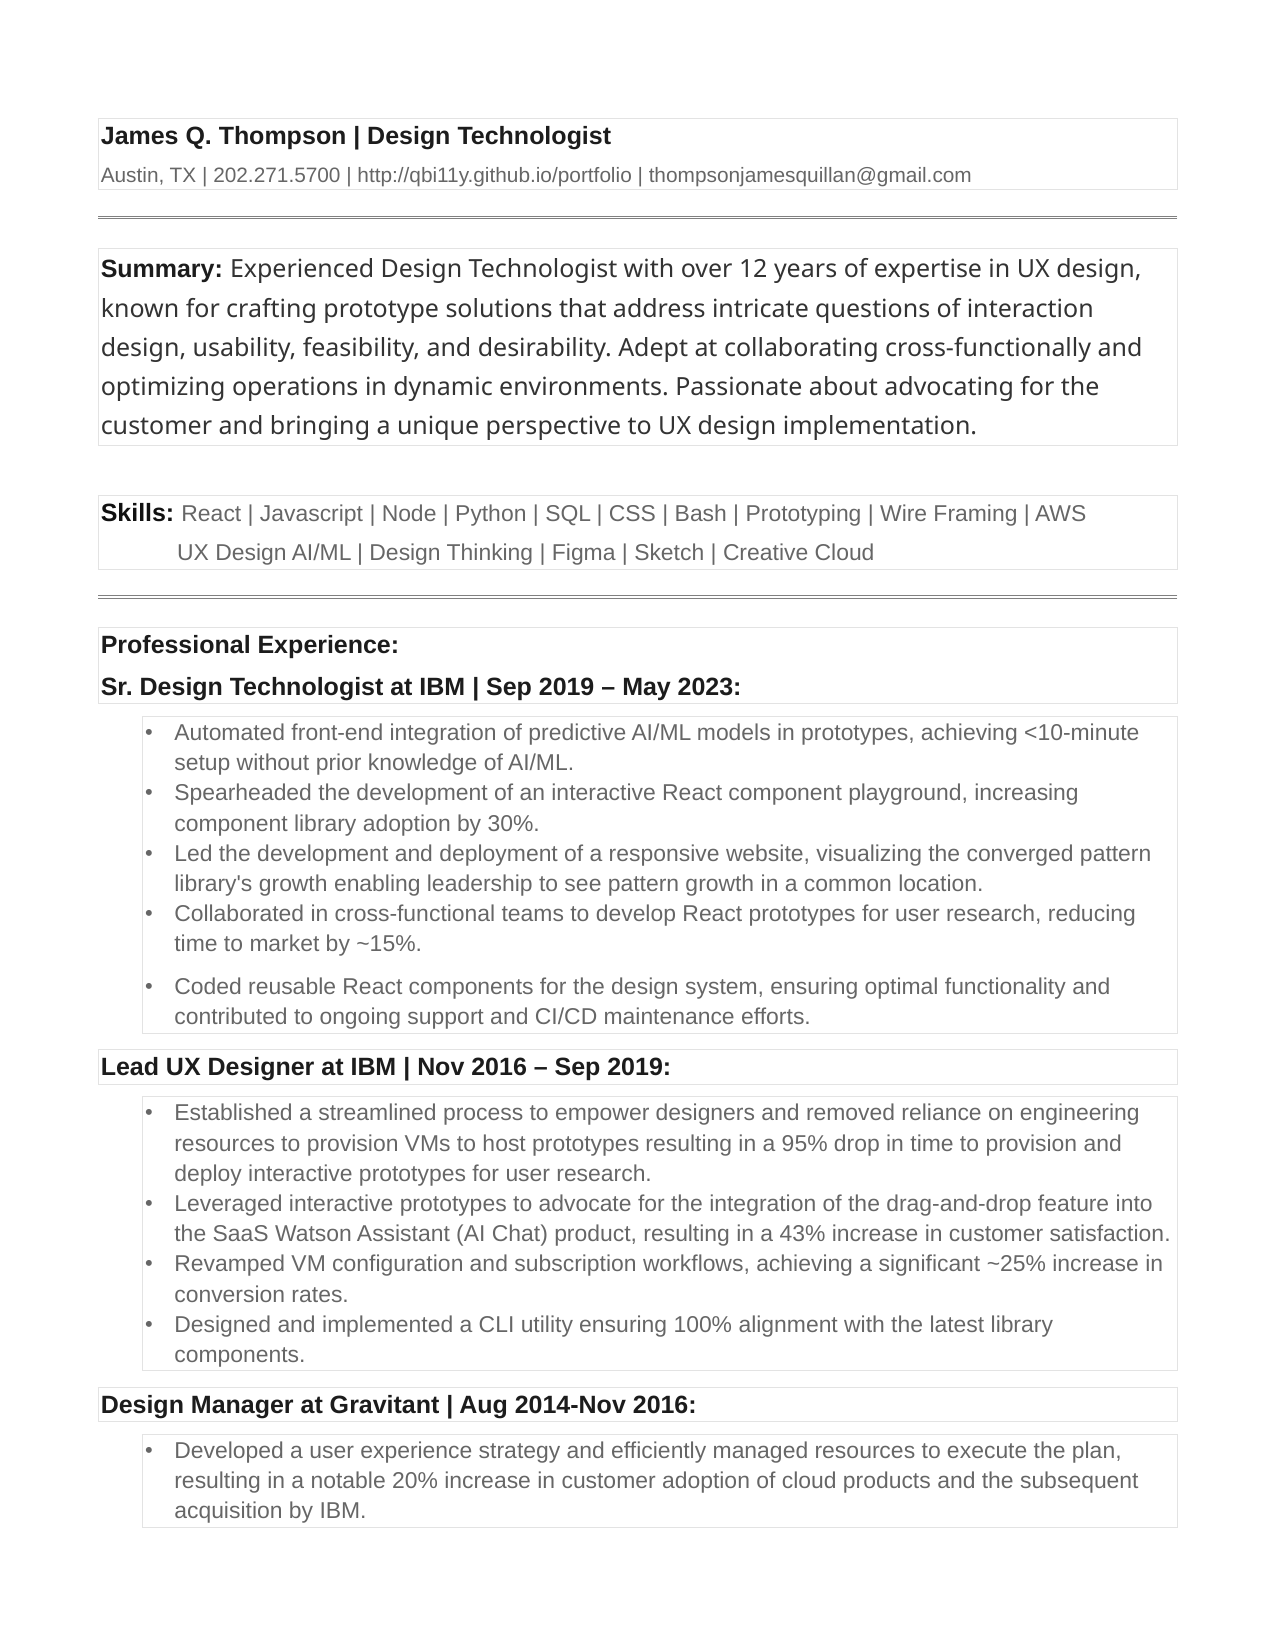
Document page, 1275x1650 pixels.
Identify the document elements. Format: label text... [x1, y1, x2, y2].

text James Q. Thompson | Design Technologist [99, 119, 1177, 150]
list Leveraged interactive prototypes to advocate for the integration of the drag-and-drop feature into the SaaS Watson Assistant (AI Chat) product, resulting in a 43% increase in customer satisfaction. [143, 1187, 1177, 1246]
text Sr. Design Technologist at IBM | Sep 2019 – May 2023: [99, 668, 1177, 703]
list Led the development and deployment of a responsive website, visualizing the converged pattern library's growth enabling leadership to see pattern growth in a common location. [143, 837, 1177, 896]
text Lead UX Designer at IBM | Nov 2016 – Sep 2019: [99, 1050, 1177, 1084]
list Collaborated in cross-functional teams to develop React prototypes for user research, reducing time to market by ~15%. [143, 897, 1177, 957]
text Design Manager at Gravitant | Aug 2014-Nov 2016: [99, 1388, 1177, 1421]
text Summary: Experienced Design Technologist with over 12 years of expertise in UX design, known for crafting prototype solutions that address intricate questions of interaction design, usability, feasibility, and desirability. Adept at collaborating cross-functionally and optimizing operations in dynamic environments. Passionate about advocating for the customer and bringing a unique perspective to UX design implementation. [99, 249, 1177, 445]
text Skills: React | Javascript | Node | Python | SQL | CSS | Bash | Prototyping | Wire Framing | AWS [99, 496, 1177, 527]
list Designed and implemented a CLI utility ensuring 100% alignment with the latest library components. [143, 1308, 1177, 1370]
list Revamped VM configuration and subscription workflows, achieving a significant ~25% increase in conversion rates. [143, 1247, 1177, 1307]
list Spearheaded the development of an interactive React component playground, increasing component library adoption by 30%. [143, 776, 1177, 836]
list Coded reusable React components for the design system, ensuring optimal functionality and contributed to ongoing support and CI/CD maintenance efforts. [143, 970, 1177, 1033]
text Austin, TX | 202.271.5700 | http://qbi11y.github.io/portfolio | thompsonjamesquillan@gmail.com [99, 159, 1177, 189]
list Developed a user experience strategy and efficiently managed resources to execute the plan, resulting in a notable 20% increase in customer adoption of cloud products and the subsequent acquisition by IBM. [143, 1435, 1177, 1527]
list Established a streamlined process to empower designers and removed reliance on engineering resources to provision VMs to host prototypes resulting in a 95% drop in time to provision and deploy interactive prototypes for user research. [143, 1097, 1177, 1186]
text UX Design AI/ML | Design Thinking | Figma | Sketch | Creative Cloud [99, 536, 1177, 569]
text Professional Experience: [99, 628, 1177, 659]
list Automated front-end integration of predictive AI/ML models in prototypes, achieving <10-minute setup without prior knowledge of AI/ML. [143, 717, 1177, 775]
